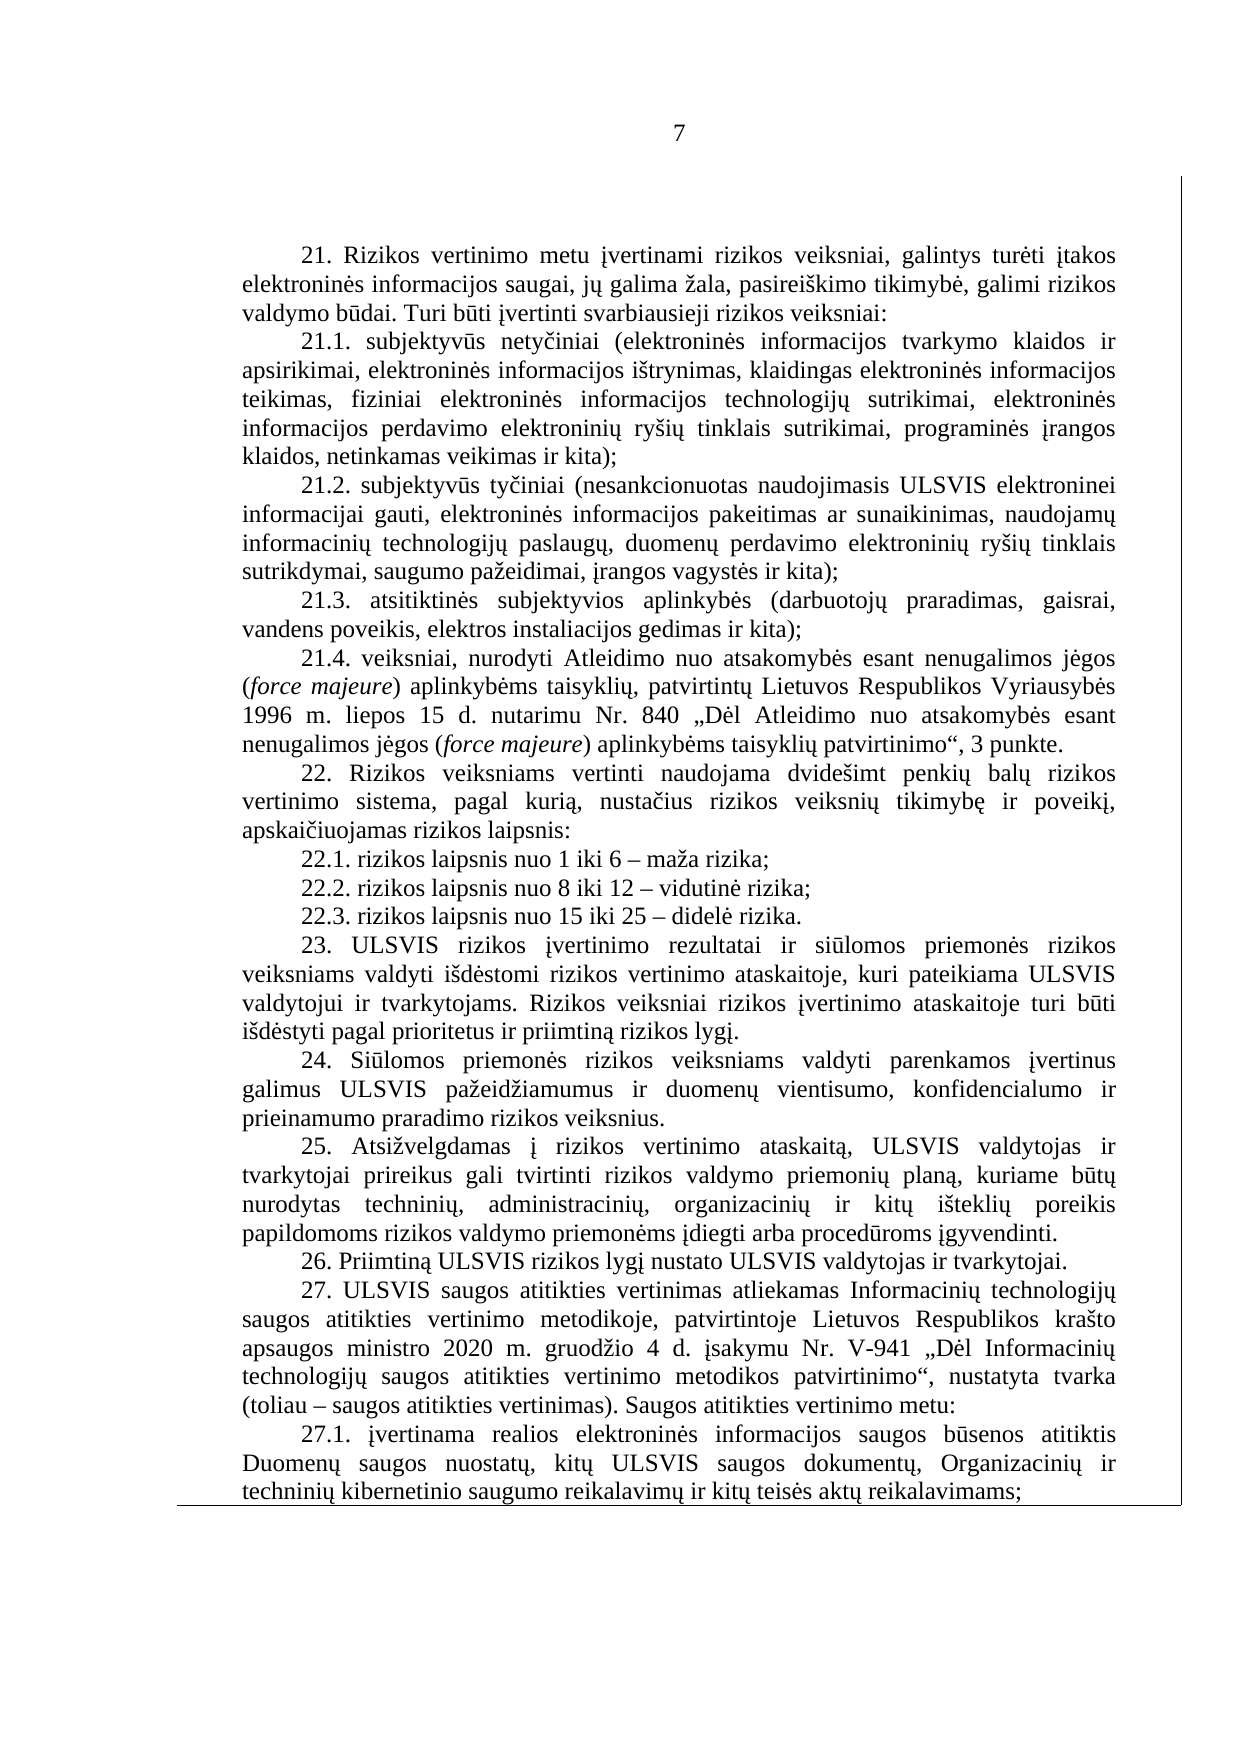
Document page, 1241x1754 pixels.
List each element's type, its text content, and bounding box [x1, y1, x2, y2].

text 26. Priimtiną ULSVIS rizikos lygį nustato ULSVIS valdytojas ir tvarkytojai. [177, 1246, 1181, 1275]
text 22.3. rizikos laipsnis nuo 15 iki 25 – didelė rizika. [177, 901, 1181, 930]
text 21.3. atsitiktinės subjektyvios aplinkybės (darbuotojų praradimas, gaisrai, vandens poveikis, elektros instaliacijos gedimas ir kita); [177, 585, 1181, 643]
text 27.1. įvertinama realios elektroninės informacijos saugos būsenos atitiktis Duomenų saugos nuostatų, kitų ULSVIS saugos dokumentų, Organizacinių ir techninių kibernetinio saugumo reikalavimų ir kitų teisės aktų reikalavimams; [177, 1419, 1181, 1505]
text 21. Rizikos vertinimo metu įvertinami rizikos veiksniai, galintys turėti įtakos elektroninės informacijos saugai, jų galima žala, pasireiškimo tikimybė, galimi rizikos valdymo būdai. Turi būti įvertinti svarbiausieji rizikos veiksniai: [177, 176, 1181, 326]
text 25. Atsižvelgdamas į rizikos vertinimo ataskaitą, ULSVIS valdytojas ir tvarkytojai prireikus gali tvirtinti rizikos valdymo priemonių planą, kuriame būtų nurodytas techninių, administracinių, organizacinių ir kitų išteklių poreikis papildomoms rizikos valdymo priemonėms įdiegti arba procedūroms įgyvendinti. [177, 1131, 1181, 1246]
text 24. Siūlomos priemonės rizikos veiksniams valdyti parenkamos įvertinus galimus ULSVIS pažeidžiamumus ir duomenų vientisumo, konfidencialumo ir prieinamumo praradimo rizikos veiksnius. [177, 1045, 1181, 1131]
text 22.1. rizikos laipsnis nuo 1 iki 6 – maža rizika; [177, 844, 1181, 873]
text 22. Rizikos veiksniams vertinti naudojama dvidešimt penkių balų rizikos vertinimo sistema, pagal kurią, nustačius rizikos veiksnių tikimybę ir poveikį, apskaičiuojamas rizikos laipsnis: [177, 758, 1181, 844]
text 21.4. veiksniai, nurodyti Atleidimo nuo atsakomybės esant nenugalimos jėgos (force majeure) aplinkybėms taisyklių, patvirtintų Lietuvos Respublikos Vyriausybės 1996 m. liepos 15 d. nutarimu Nr. 840 „Dėl Atleidimo nuo atsakomybės esant nenugalimos jėgos (force majeure) aplinkybėms taisyklių patvirtinimo“, 3 punkte. [177, 643, 1181, 758]
text 22.2. rizikos laipsnis nuo 8 iki 12 – vidutinė rizika; [177, 873, 1181, 901]
text 21.2. subjektyvūs tyčiniai (nesankcionuotas naudojimasis ULSVIS elektroninei informacijai gauti, elektroninės informacijos pakeitimas ar sunaikinimas, naudojamų informacinių technologijų paslaugų, duomenų perdavimo elektroninių ryšių tinklais sutrikdymai, saugumo pažeidimai, įrangos vagystės ir kita); [177, 470, 1181, 585]
text 27. ULSVIS saugos atitikties vertinimas atliekamas Informacinių technologijų saugos atitikties vertinimo metodikoje, patvirtintoje Lietuvos Respublikos krašto apsaugos ministro 2020 m. gruodžio 4 d. įsakymu Nr. V-941 „Dėl Informacinių technologijų saugos atitikties vertinimo metodikos patvirtinimo“, nustatyta tvarka (toliau – saugos atitikties vertinimas). Saugos atitikties vertinimo metu: [177, 1275, 1181, 1419]
text 23. ULSVIS rizikos įvertinimo rezultatai ir siūlomos priemonės rizikos veiksniams valdyti išdėstomi rizikos vertinimo ataskaitoje, kuri pateikiama ULSVIS valdytojui ir tvarkytojams. Rizikos veiksniai rizikos įvertinimo ataskaitoje turi būti išdėstyti pagal prioritetus ir priimtiną rizikos lygį. [177, 930, 1181, 1045]
text 21.1. subjektyvūs netyčiniai (elektroninės informacijos tvarkymo klaidos ir apsirikimai, elektroninės informacijos ištrynimas, klaidingas elektroninės informacijos teikimas, fiziniai elektroninės informacijos technologijų sutrikimai, elektroninės informacijos perdavimo elektroninių ryšių tinklais sutrikimai, programinės įrangos klaidos, netinkamas veikimas ir kita); [177, 326, 1181, 470]
